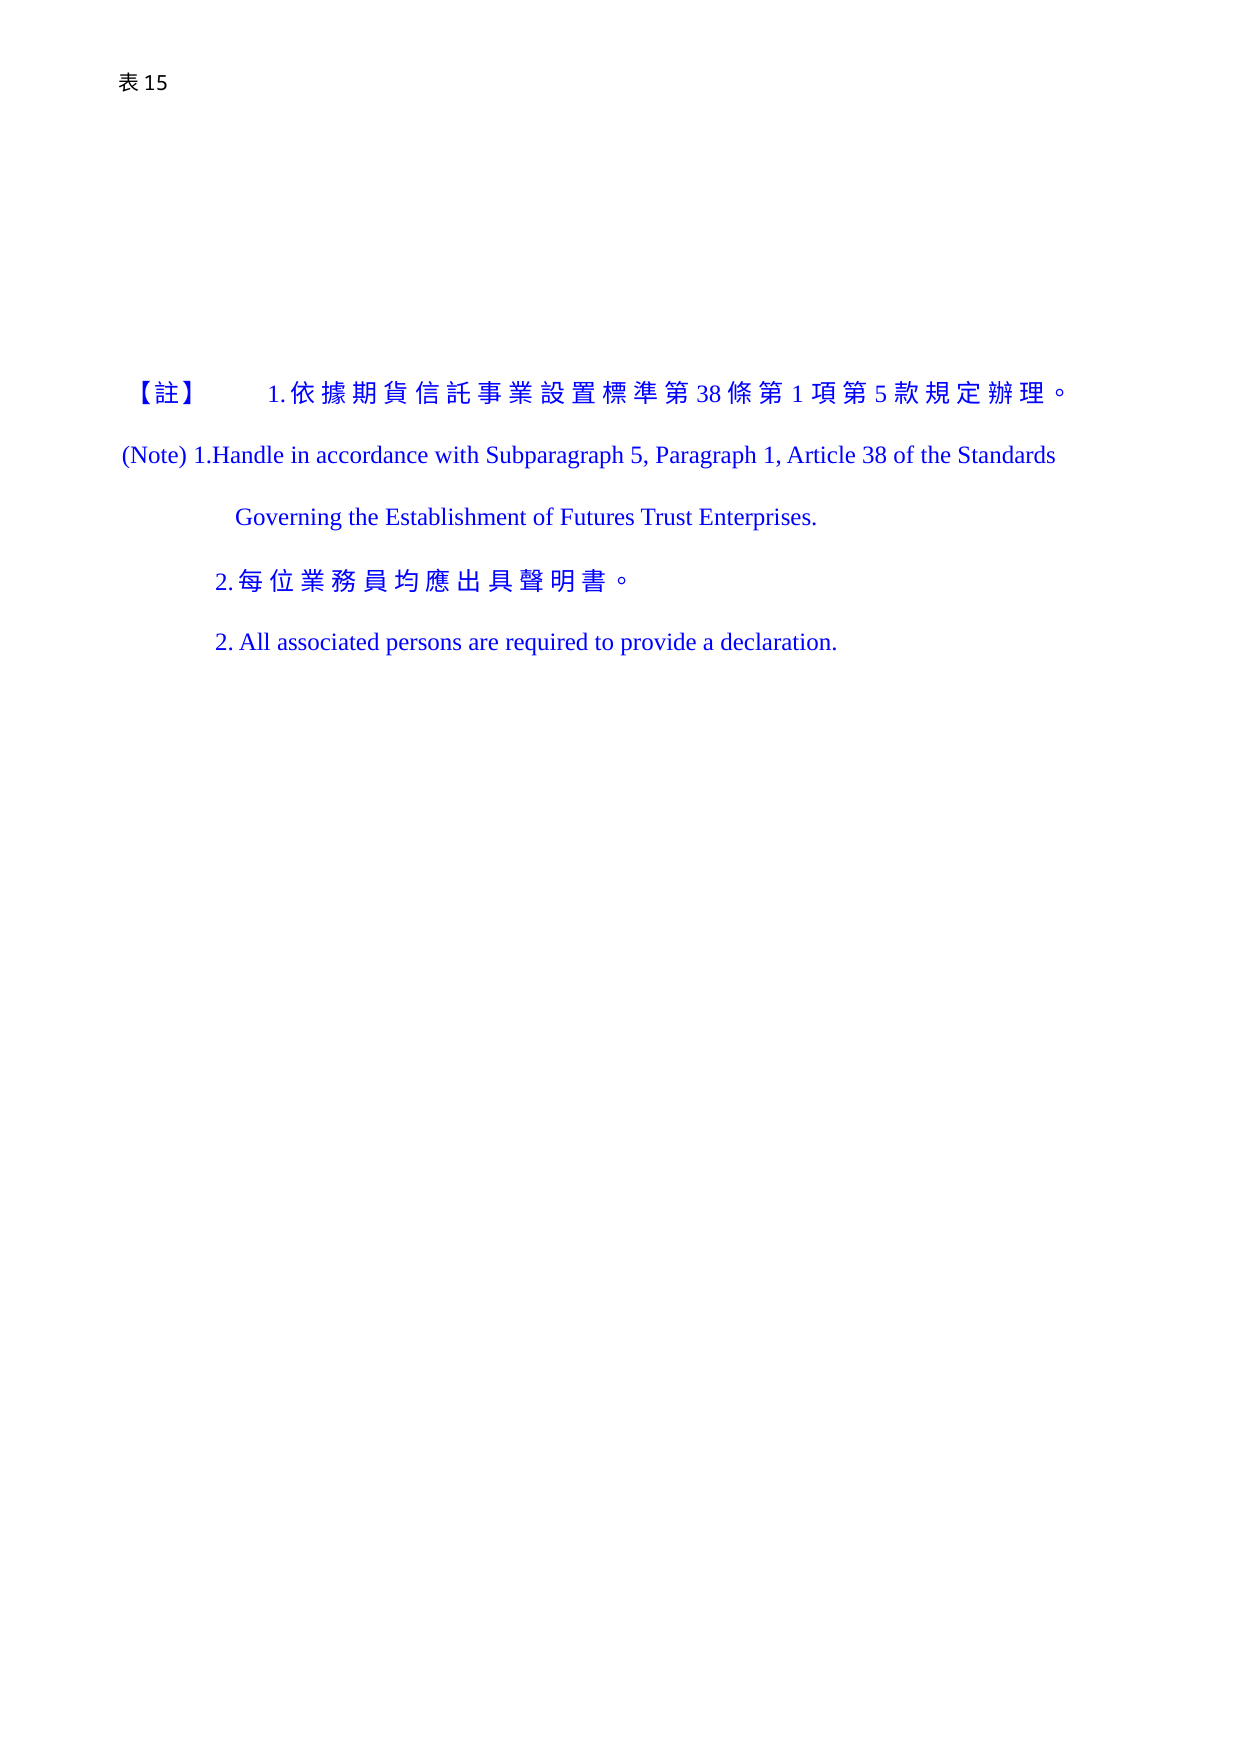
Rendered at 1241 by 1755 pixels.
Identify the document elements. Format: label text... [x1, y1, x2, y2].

text 2.每位業務員均應出具聲明書。 [207, 538, 1120, 600]
text (Note) 1.Handle in accordance with Subparagraph 5, Paragraph 1, Article 38 of the Standards Governing the Establishment of Futures Trust Enterprises. [120, 413, 1120, 538]
text 【註】 1.依據期貨信託事業設置標準第38條第1項第5款規定辦理。 [120, 350, 1120, 413]
text 2. All associated persons are required to provide a declaration. [207, 600, 1120, 663]
